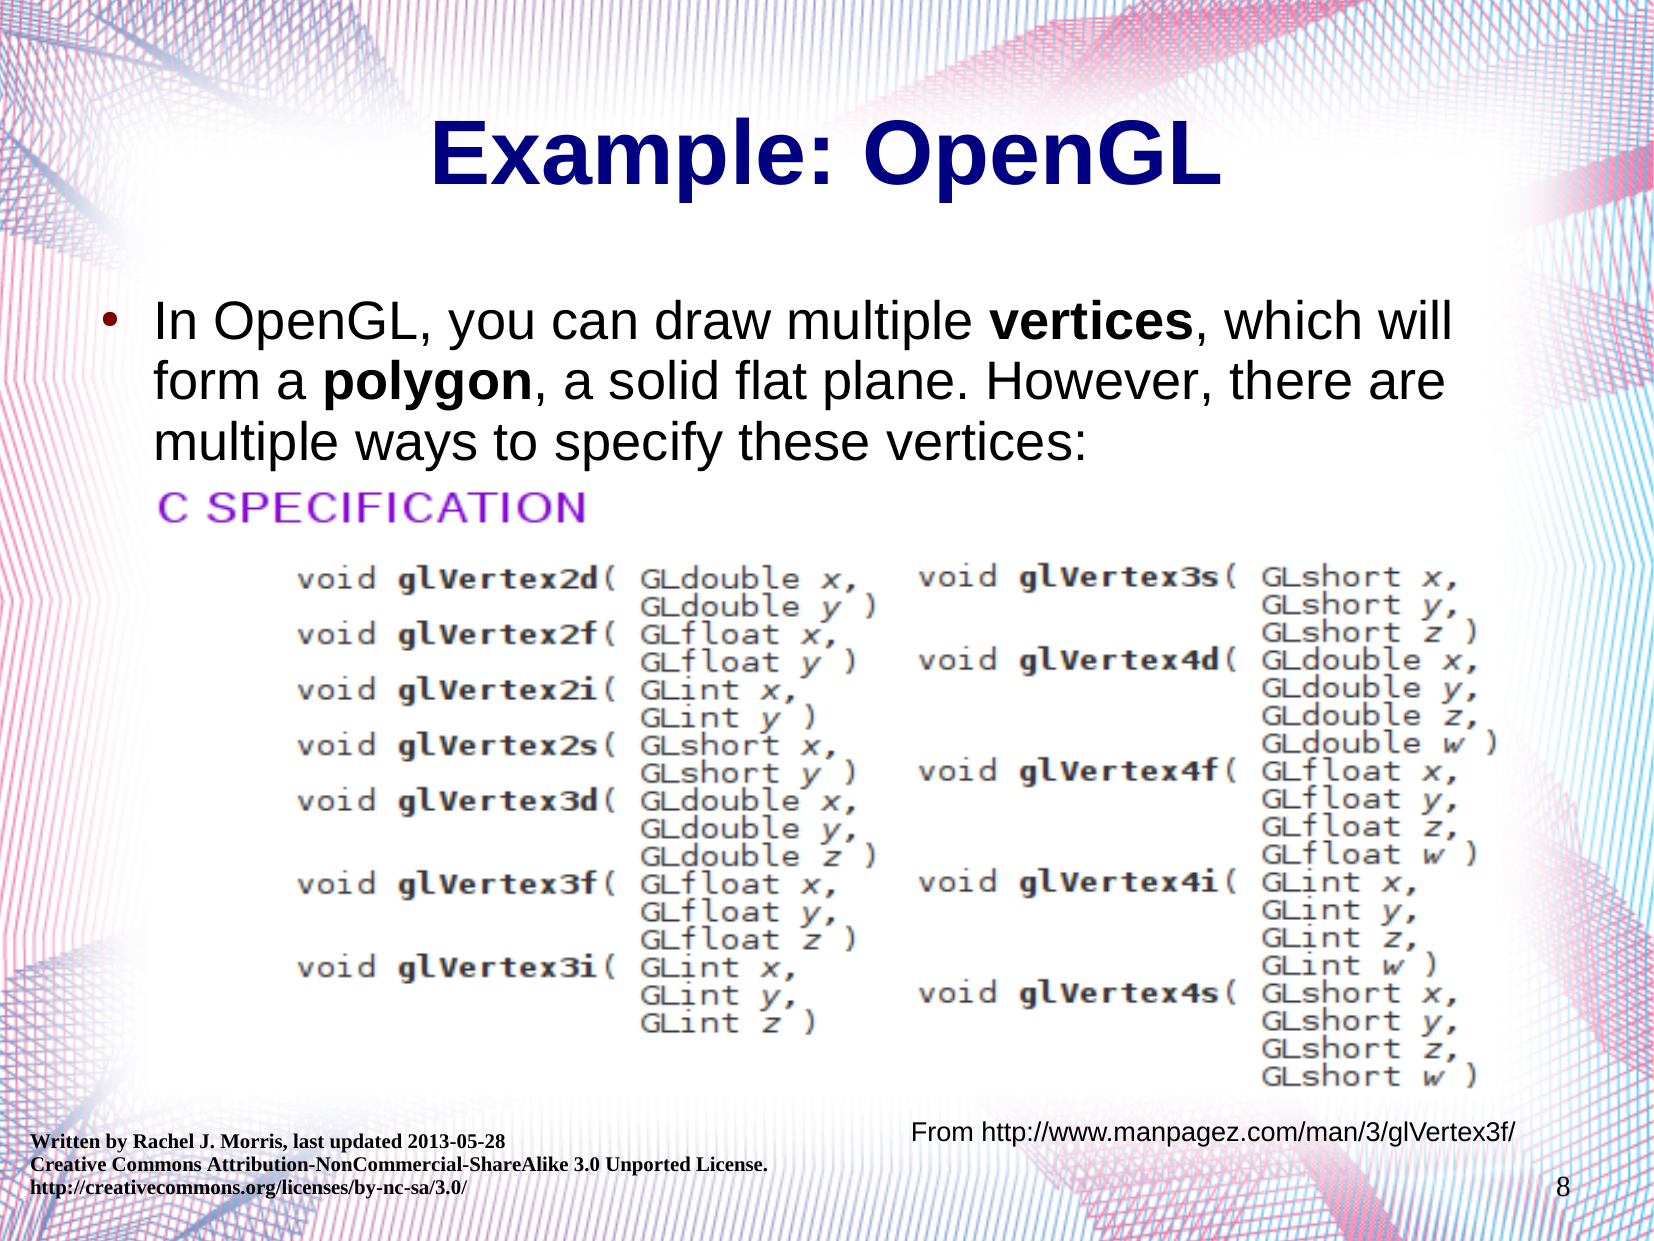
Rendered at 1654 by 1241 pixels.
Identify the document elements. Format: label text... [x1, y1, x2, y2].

text_box From http://www.manpagez.com/man/3/glVertex3f/ [795, 1109, 1531, 1156]
list In OpenGL, you can draw multiple vertices, which will form a polygon, a solid flat plane. However, there are multiple ways to specify these vertices: [82, 290, 1546, 676]
picture [0, 0, 1654, 1241]
title Example: OpenGL [82, 49, 1571, 257]
